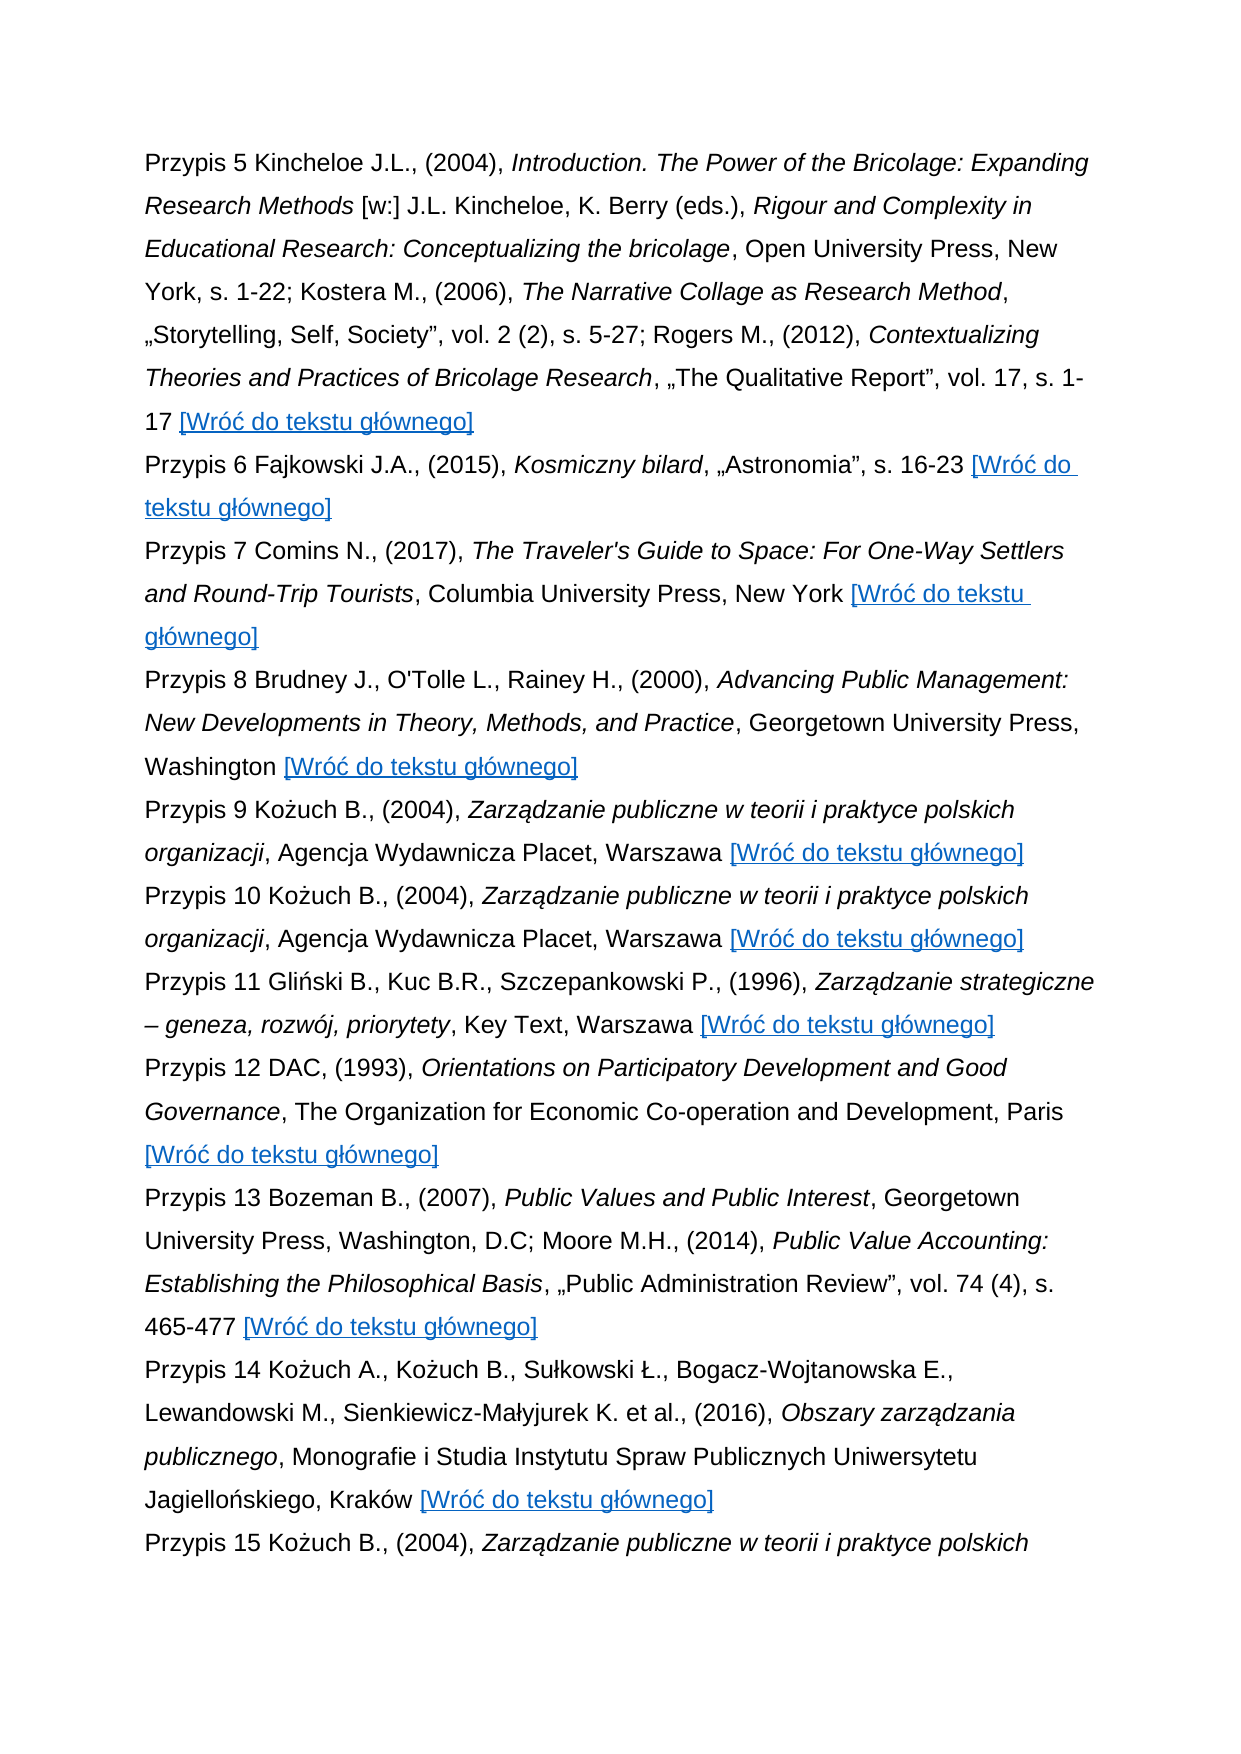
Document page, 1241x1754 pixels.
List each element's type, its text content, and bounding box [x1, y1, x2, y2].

text Przypis 15 Kożuch B., (2004), Zarządzanie publiczne w teorii i praktyce polskich [144, 1528, 1096, 1556]
text Przypis 12 DAC, (1993), Orientations on Participatory Development and Good Governance, The Organization for Economic Co-operation and Development, Paris [Wróć do tekstu głównego] [144, 1053, 1096, 1168]
text Przypis 7 Comins N., (2017), The Traveler's Guide to Space: For One-Way Settlers and Round-Trip Tourists, Columbia University Press, New York [Wróć do tekstu głównego] [144, 536, 1096, 651]
text Przypis 9 Kożuch B., (2004), Zarządzanie publiczne w teorii i praktyce polskich organizacji, Agencja Wydawnicza Placet, Warszawa [Wróć do tekstu głównego] [144, 794, 1096, 866]
text Przypis 13 Bozeman B., (2007), Public Values and Public Interest, Georgetown University Press, Washington, D.C; Moore M.H., (2014), Public Value Accounting: Establishing the Philosophical Basis, „Public Administration Review”, vol. 74 (4), s. 465-477 [Wróć do tekstu głównego] [144, 1183, 1096, 1341]
text Przypis 14 Kożuch A., Kożuch B., Sułkowski Ł., Bogacz-Wojtanowska E., Lewandowski M., Sienkiewicz-Małyjurek K. et al., (2016), Obszary zarządzania publicznego, Monografie i Studia Instytutu Spraw Publicznych Uniwersytetu Jagiellońskiego, Kraków [Wróć do tekstu głównego] [144, 1355, 1096, 1513]
text Przypis 5 Kincheloe J.L., (2004), Introduction. The Power of the Bricolage: Expanding Research Methods [w:] J.L. Kincheloe, K. Berry (eds.), Rigour and Complexity in Educational Research: Conceptualizing the bricolage, Open University Press, New York, s. 1-22; Kostera M., (2006), The Narrative Collage as Research Method, „Storytelling, Self, Society”, vol. 2 (2), s. 5-27; Rogers M., (2012), Contextualizing Theories and Practices of Bricolage Research, „The Qualitative Report”, vol. 17, s. 1-17 [Wróć do tekstu głównego] [144, 148, 1096, 435]
text Przypis 11 Gliński B., Kuc B.R., Szczepankowski P., (1996), Zarządzanie strategiczne – geneza, rozwój, priorytety, Key Text, Warszawa [Wróć do tekstu głównego] [144, 967, 1096, 1039]
text Przypis 10 Kożuch B., (2004), Zarządzanie publiczne w teorii i praktyce polskich organizacji, Agencja Wydawnicza Placet, Warszawa [Wróć do tekstu głównego] [144, 881, 1096, 953]
text Przypis 6 Fajkowski J.A., (2015), Kosmiczny bilard, „Astronomia”, s. 16-23 [Wróć do tekstu głównego] [144, 449, 1096, 521]
text Przypis 8 Brudney J., O'Tolle L., Rainey H., (2000), Advancing Public Management: New Developments in Theory, Methods, and Practice, Georgetown University Press, Washington [Wróć do tekstu głównego] [144, 665, 1096, 780]
